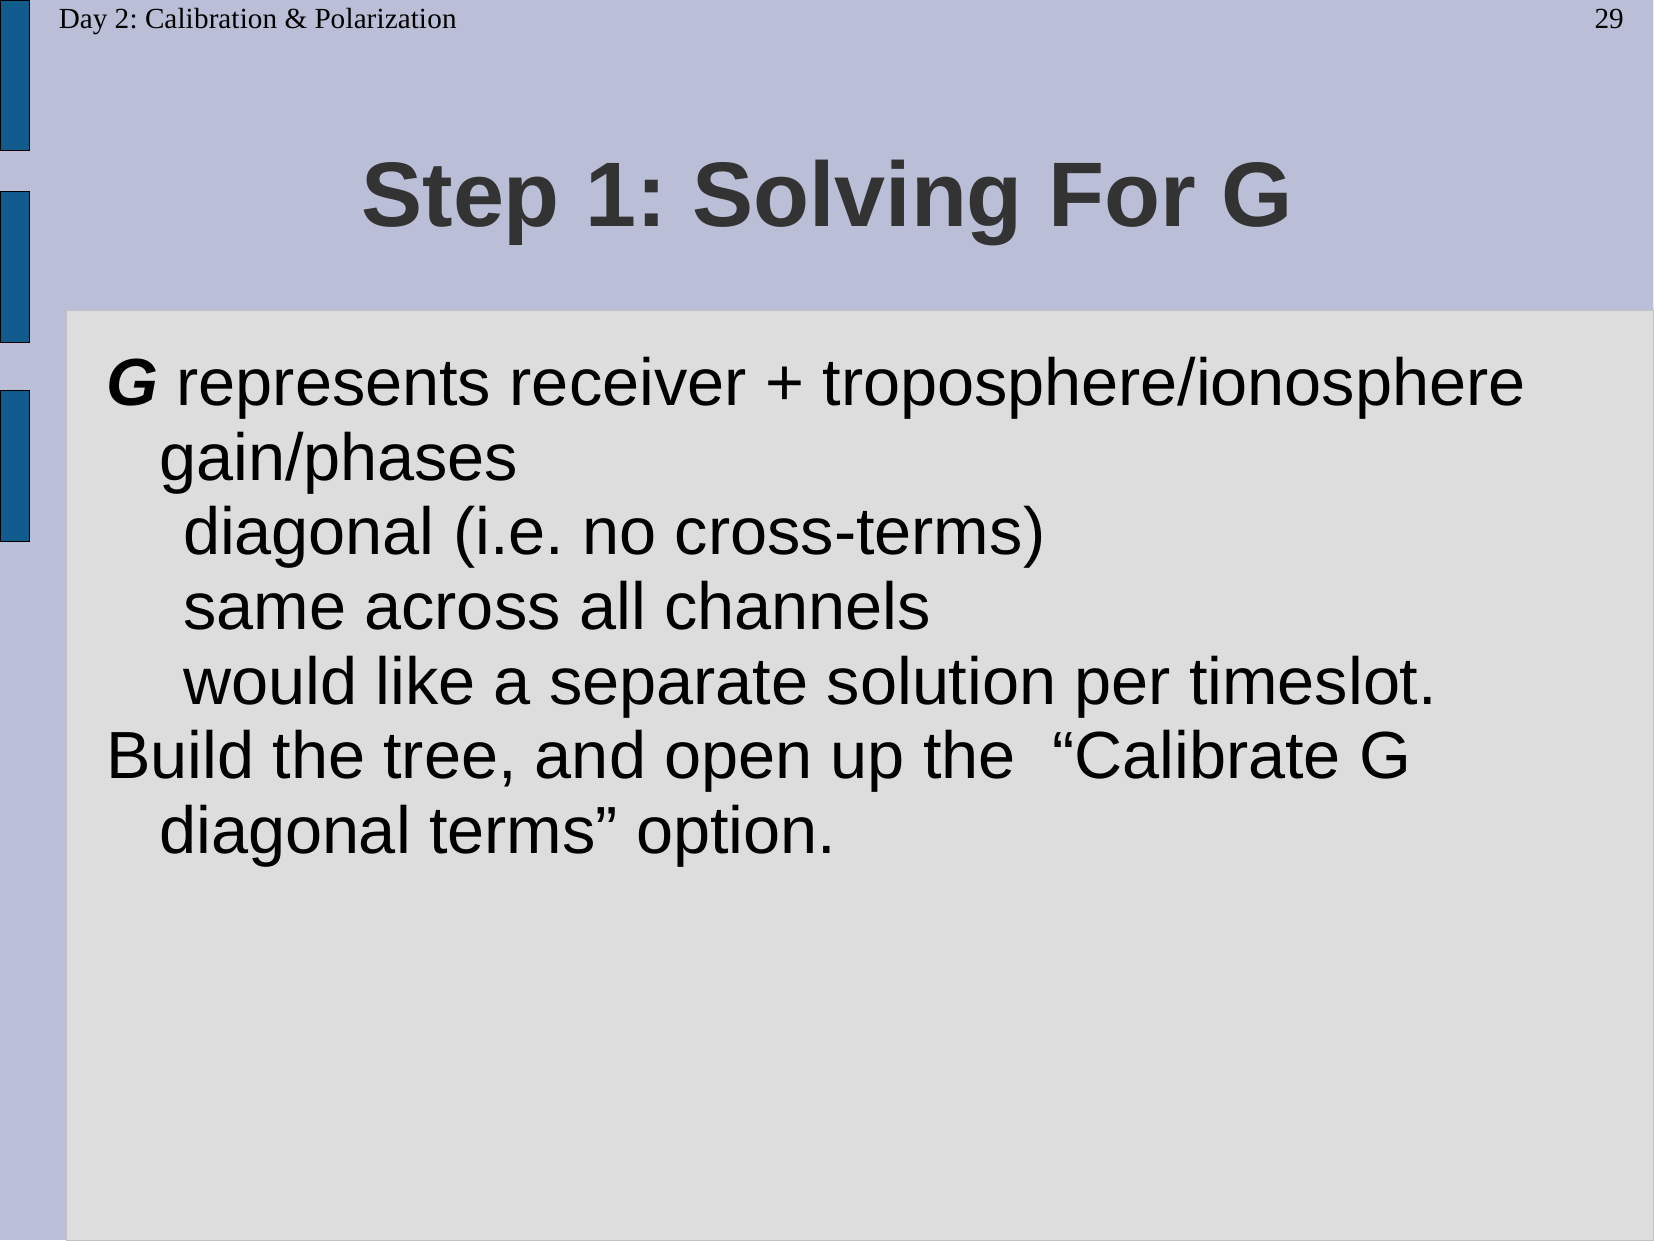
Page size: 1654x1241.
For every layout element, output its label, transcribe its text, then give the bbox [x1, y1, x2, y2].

list G represents receiver + troposphere/ionosphere gain/phases diagonal (i.e. no cross-terms) same across all channels would like a separate solution per timeslot. Build the tree, and open up the “Calibrate G diagonal terms” option. [88, 344, 1595, 1112]
title Step 1: Solving For G [121, 98, 1534, 291]
